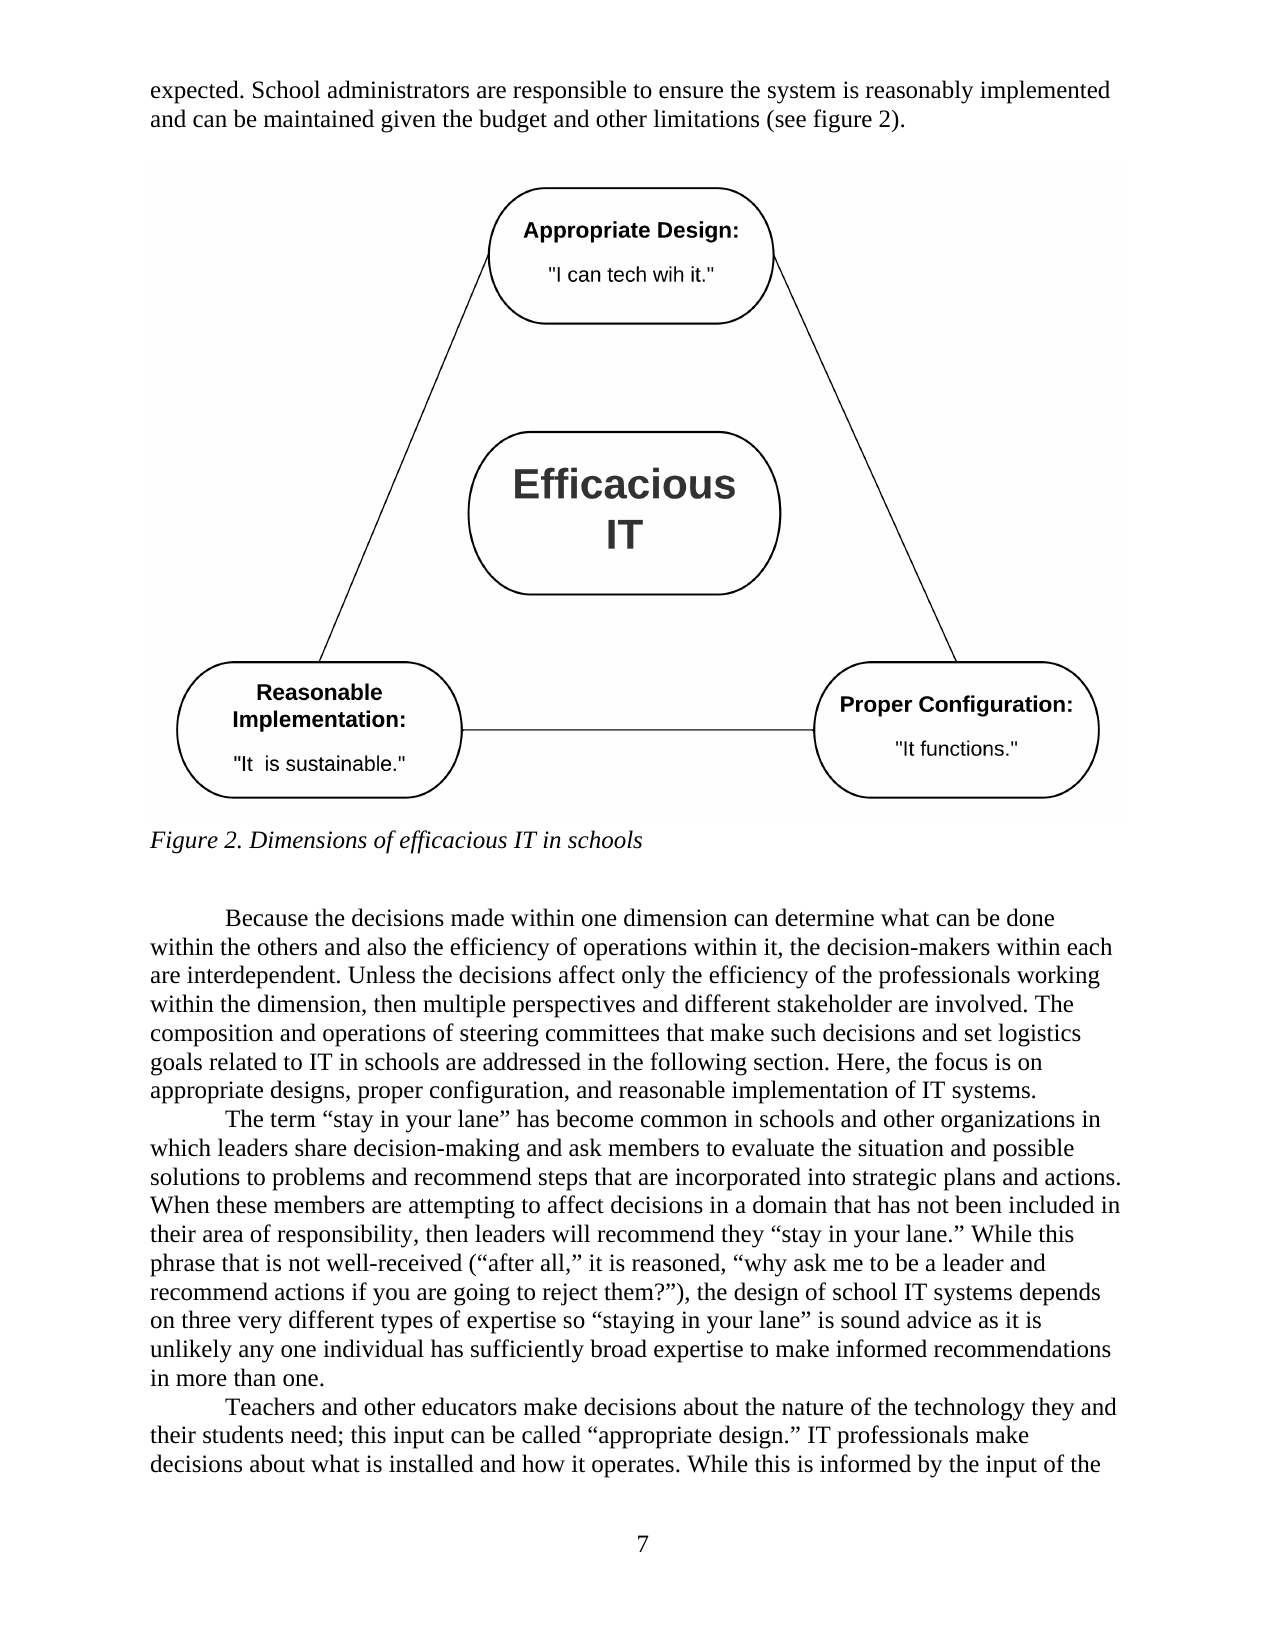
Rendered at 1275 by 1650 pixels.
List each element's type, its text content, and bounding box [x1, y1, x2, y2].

text Teachers and other educators make decisions about the nature of the technology they and their students need; this input can be called “appropriate design.” IT professionals make decisions about what is installed and how it operates. While this is informed by the input of the [150, 1392, 1125, 1478]
text The term “stay in your lane” has become common in schools and other organizations in which leaders share decision-making and ask members to evaluate the situation and possible solutions to problems and recommend steps that are incorporated into strategic plans and actions. When these members are attempting to affect decisions in a domain that has not been included in their area of responsibility, then leaders will recommend they “stay in your lane.” While this phrase that is not well-received (“after all,” it is reasoned, “why ask me to be a leader and recommend actions if you are going to reject them?”), the design of school IT systems depends on three very different types of expertise so “staying in your lane” is sound advice as it is unlikely any one individual has sufficiently broad expertise to make informed recommendations in more than one. [150, 1104, 1125, 1392]
text Figure 2. Dimensions of efficacious IT in schools [150, 825, 1125, 853]
text expected. School administrators are responsible to ensure the system is reasonably implemented and can be maintained given the budget and other limitations (see figure 2). [150, 75, 1125, 132]
text Because the decisions made within one dimension can determine what can be done within the others and also the efficiency of operations within it, the decision-makers within each are interdependent. Unless the decisions affect only the efficiency of the professionals working within the dimension, then multiple perspectives and different stakeholder are involved. The composition and operations of steering committees that make such decisions and set logistics goals related to IT in schools are addressed in the following section. Here, the focus is on appropriate designs, proper configuration, and reasonable implementation of IT systems. [150, 903, 1125, 1104]
